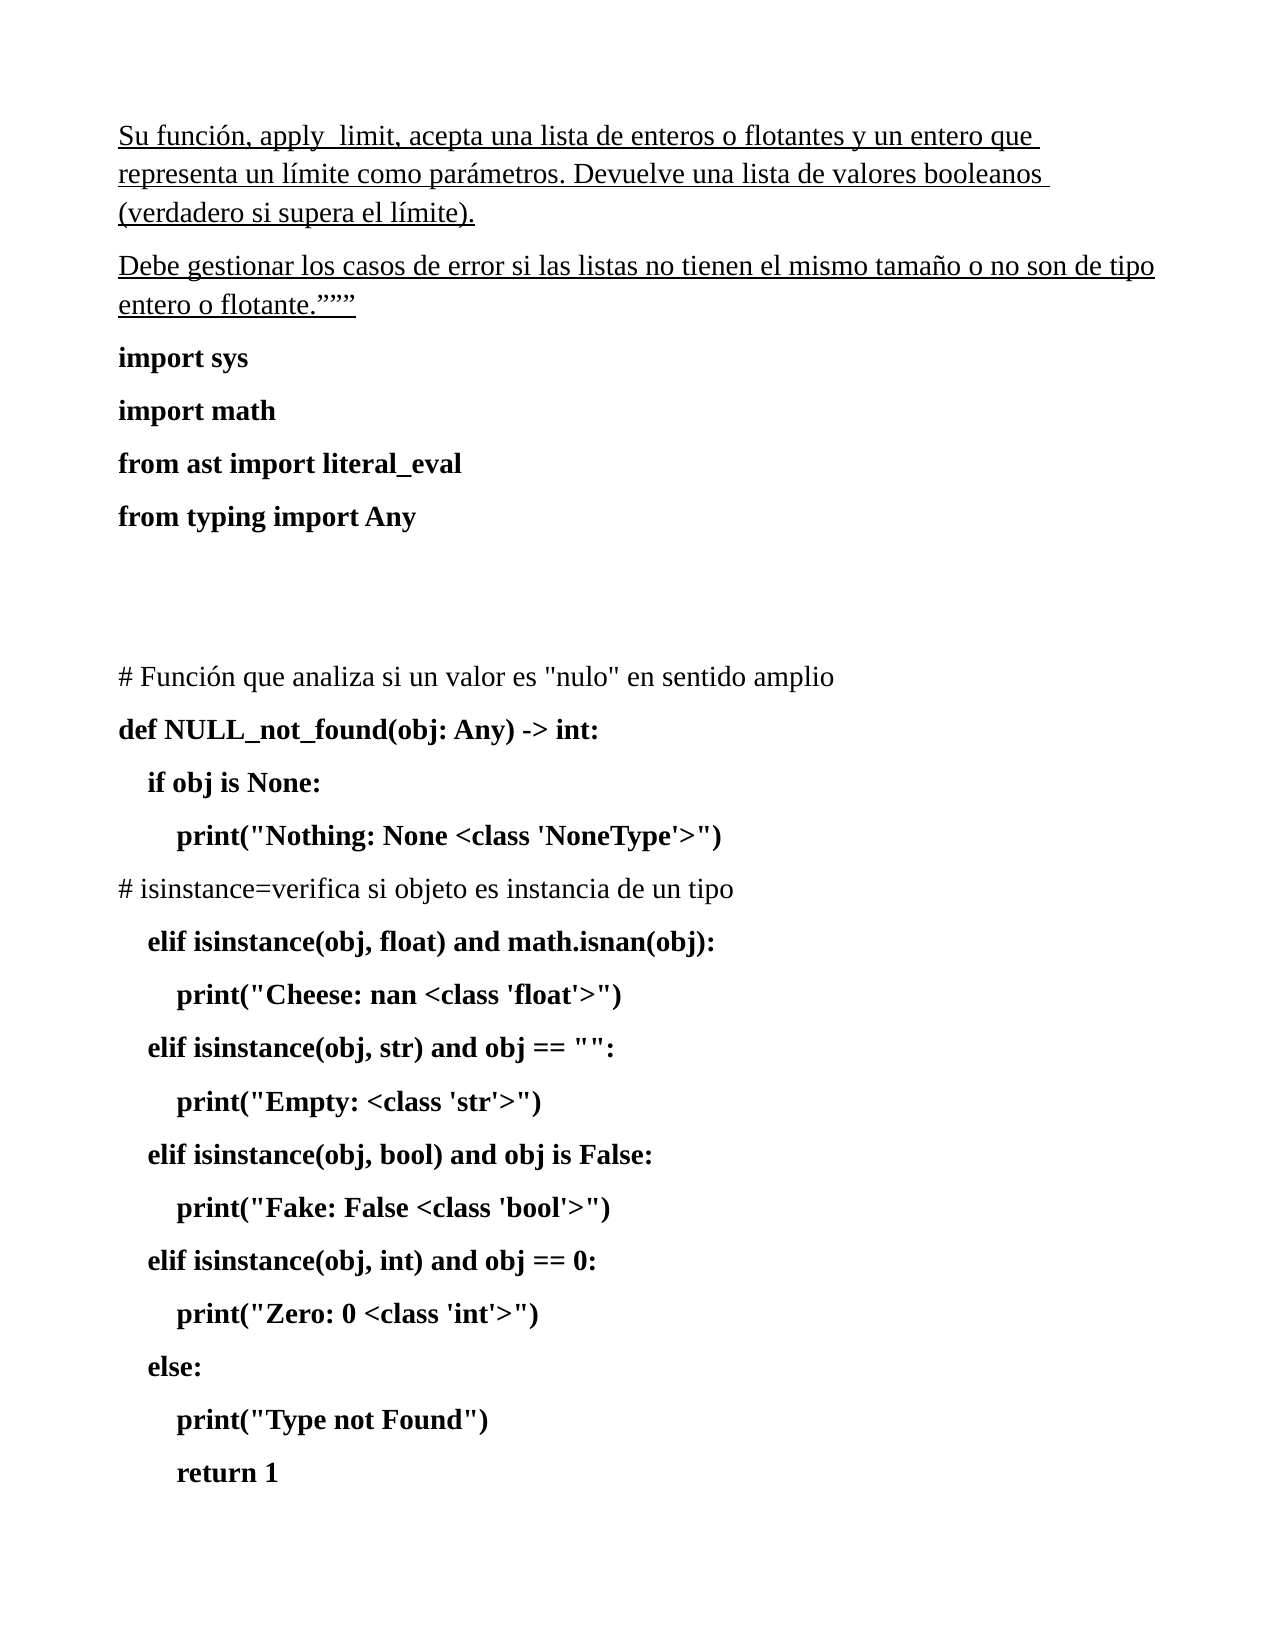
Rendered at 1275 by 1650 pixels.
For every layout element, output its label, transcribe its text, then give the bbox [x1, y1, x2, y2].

text import sys [118, 340, 1157, 373]
text elif isinstance(obj, int) and obj == 0: [118, 1243, 1157, 1277]
text Su función, apply_limit, acepta una lista de enteros o flotantes y un entero que representa un límite como parámetros. Devuelve una lista de valores booleanos (verdadero si supera el límite). [118, 118, 1157, 229]
text print("Zero: 0 <class 'int'>") [118, 1296, 1157, 1330]
text print("Fake: False <class 'bool'>") [118, 1190, 1157, 1223]
text # isinstance=verifica si objeto es instancia de un tipo [118, 871, 1157, 905]
text elif isinstance(obj, float) and math.isnan(obj): [118, 924, 1157, 958]
text from typing import Any [118, 499, 1157, 533]
text from ast import literal_eval [118, 446, 1157, 480]
text print("Nothing: None <class 'NoneType'>") [118, 818, 1157, 852]
text Debe gestionar los casos de error si las listas no tienen el mismo tamaño o no son de tipo entero o flotante.””” [118, 248, 1157, 320]
text # Función que analiza si un valor es "nulo" en sentido amplio [118, 659, 1157, 692]
text print("Cheese: nan <class 'float'>") [118, 977, 1157, 1011]
text print("Type not Found") [118, 1402, 1157, 1436]
text else: [118, 1349, 1157, 1383]
text elif isinstance(obj, bool) and obj is False: [118, 1137, 1157, 1170]
text elif isinstance(obj, str) and obj == "": [118, 1031, 1157, 1064]
text if obj is None: [118, 765, 1157, 798]
text def NULL_not_found(obj: Any) -> int: [118, 712, 1157, 745]
text import math [118, 393, 1157, 427]
text print("Empty: <class 'str'>") [118, 1084, 1157, 1117]
text return 1 [118, 1456, 1157, 1489]
